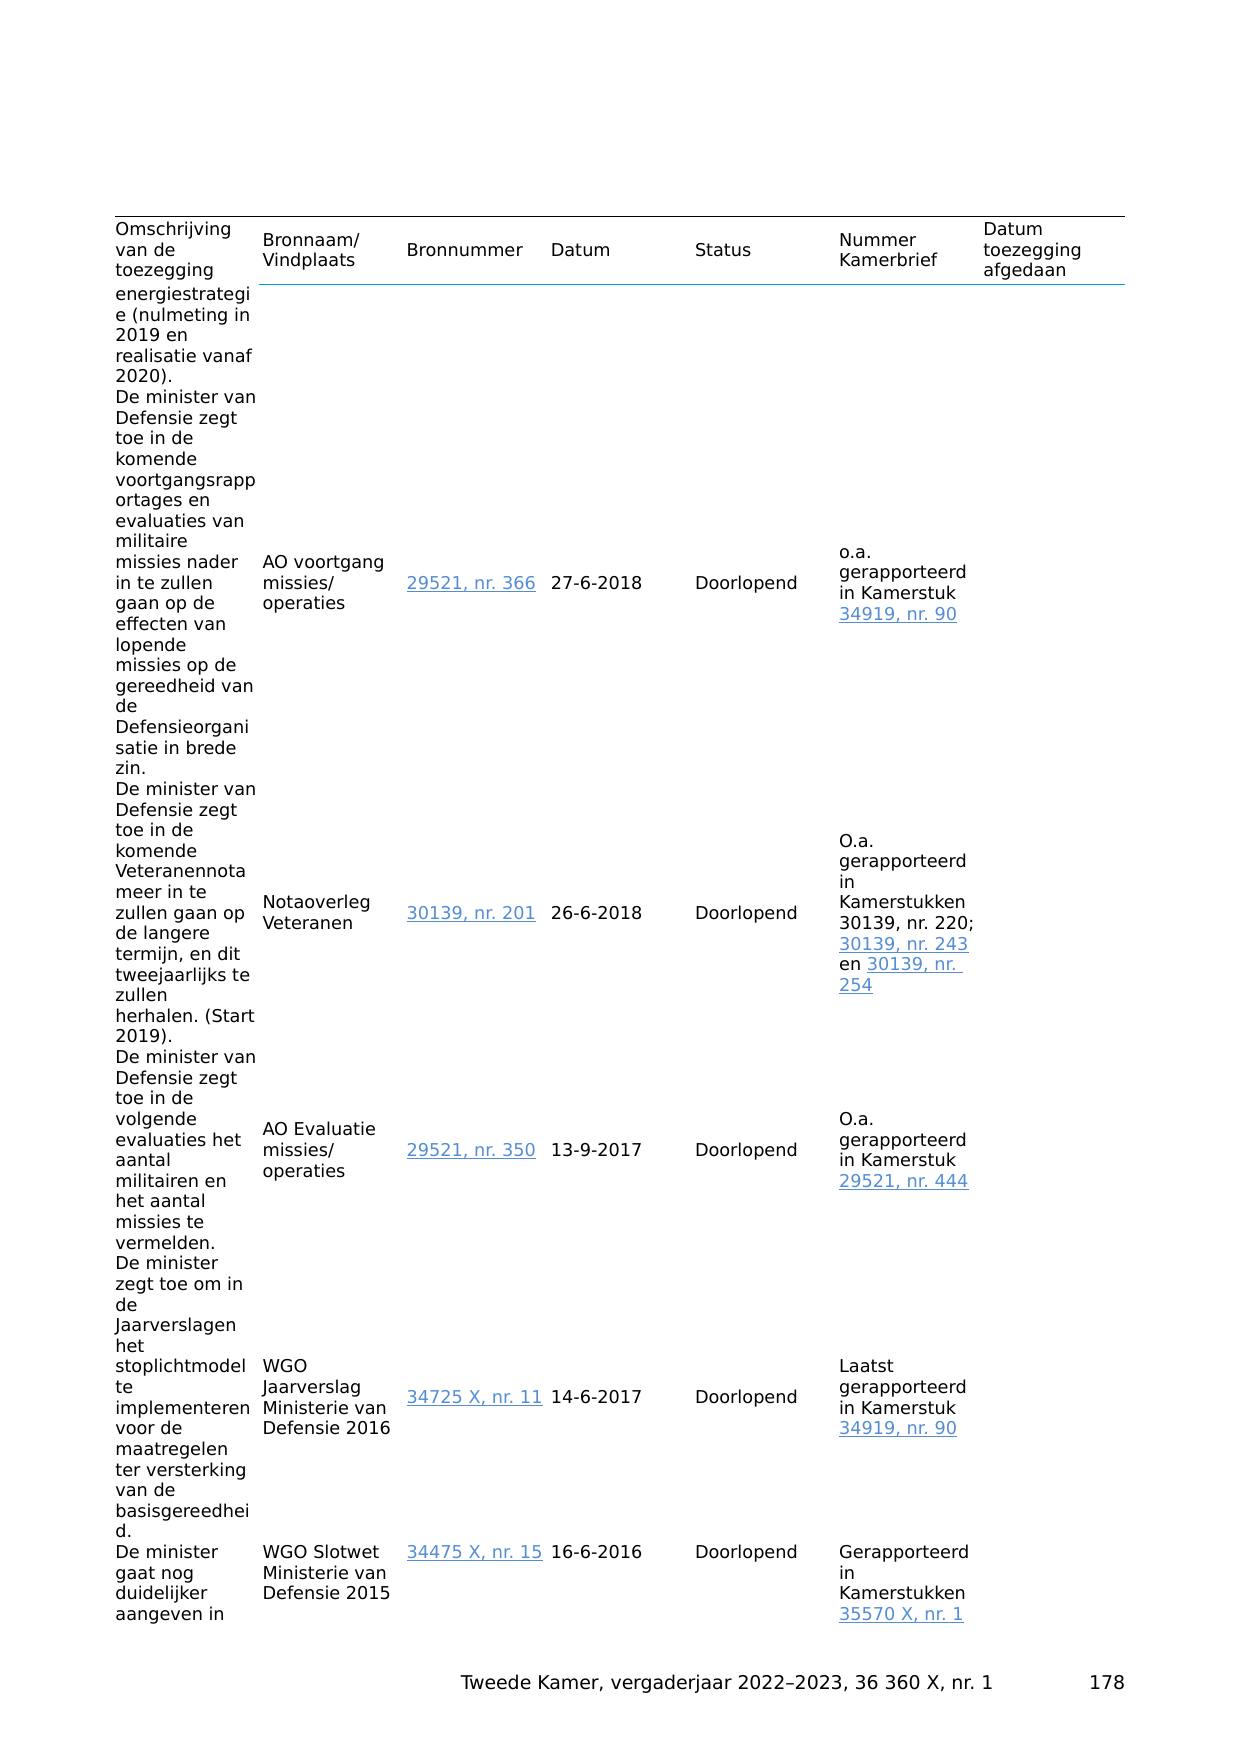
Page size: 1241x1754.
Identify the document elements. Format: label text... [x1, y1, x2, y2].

table_cell De minister van Defensie zegt toe in de komende voortgangsrapportages en evaluaties van militaire missies nader in te zullen gaan op de effecten van lopende missies op de gereedheid van de Defensieorganisatie in brede zin. [115, 387, 259, 779]
table_cell Laatst gerapporteerd in Kamerstuk 34919, nr. 90 [836, 1253, 980, 1542]
table_cell [548, 285, 692, 387]
table_cell Doorlopend [692, 1253, 836, 1542]
table_cell Gerapporteerd in Kamerstukken 35570 X, nr. 1 [836, 1542, 980, 1624]
table_cell WGO Slotwet Ministerie van Defensie 2015 [259, 1542, 403, 1624]
table_cell O.a. gerapporteerd in Kamerstukken 30139, nr. 220; 30139, nr. 243 en 30139, nr. 254 [836, 779, 980, 1047]
table_cell [980, 779, 1125, 1047]
table_cell De minister van Defensie zegt toe in de komende Veteranennota meer in te zullen gaan op de langere termijn, en dit tweejaarlijks te zullen herhalen. (Start 2019). [115, 779, 259, 1047]
table_cell 14-6-2017 [548, 1253, 692, 1542]
table_cell Status [692, 217, 836, 284]
table_cell Notaoverleg Veteranen [259, 779, 403, 1047]
table_cell [404, 285, 548, 387]
table_cell [980, 387, 1125, 779]
table_cell Doorlopend [692, 779, 836, 1047]
table_cell 30139, nr. 201 [404, 779, 548, 1047]
table_cell [980, 1253, 1125, 1542]
table_cell 26-6-2018 [548, 779, 692, 1047]
table_cell 34725 X, nr. 11 [404, 1253, 548, 1542]
table_cell AO Evaluatie missies/ operaties [259, 1047, 403, 1253]
table_cell o.a. gerapporteerd in Kamerstuk 34919, nr. 90 [836, 387, 980, 779]
table_cell Nummer Kamerbrief [836, 217, 980, 284]
table_cell energiestrategie (nulmeting in 2019 en realisatie vanaf 2020). [115, 284, 259, 387]
table_cell Datum toezegging afgedaan [980, 217, 1125, 284]
table_cell 34475 X, nr. 15 [404, 1542, 548, 1624]
table_cell [980, 1542, 1125, 1624]
table_cell De minister gaat nog duidelijker aangeven in [115, 1542, 259, 1624]
table_cell O.a. gerapporteerd in Kamerstuk 29521, nr. 444 [836, 1047, 980, 1253]
table_cell 13-9-2017 [548, 1047, 692, 1253]
table_cell Doorlopend [692, 387, 836, 779]
table_cell Datum [548, 217, 692, 284]
table_cell De minister van Defensie zegt toe in de volgende evaluaties het aantal militairen en het aantal missies te vermelden. [115, 1047, 259, 1253]
table_cell [980, 1047, 1125, 1253]
table_cell [836, 285, 980, 387]
table_cell [259, 285, 403, 387]
table_header Tabel 50 Overzicht toezeggingen [115, 191, 1125, 216]
table_cell [692, 285, 836, 387]
table_cell 16-6-2016 [548, 1542, 692, 1624]
table_cell 27-6-2018 [548, 387, 692, 779]
table_cell Bronnummer [404, 217, 548, 284]
table_cell [980, 285, 1125, 387]
table_cell 29521, nr. 366 [404, 387, 548, 779]
table_cell Doorlopend [692, 1542, 836, 1624]
table_cell 29521, nr. 350 [404, 1047, 548, 1253]
table_cell Bronnaam/ Vindplaats [259, 217, 403, 284]
table_cell WGO Jaarverslag Ministerie van Defensie 2016 [259, 1253, 403, 1542]
table_cell Doorlopend [692, 1047, 836, 1253]
table_cell AO voortgang missies/ operaties [259, 387, 403, 779]
table_cell De minister zegt toe om in de Jaarverslagen het stoplichtmodel te implementeren voor de maatregelen ter versterking van de basisgereedheid. [115, 1253, 259, 1542]
table_cell Omschrijving van de toezegging [115, 217, 259, 284]
